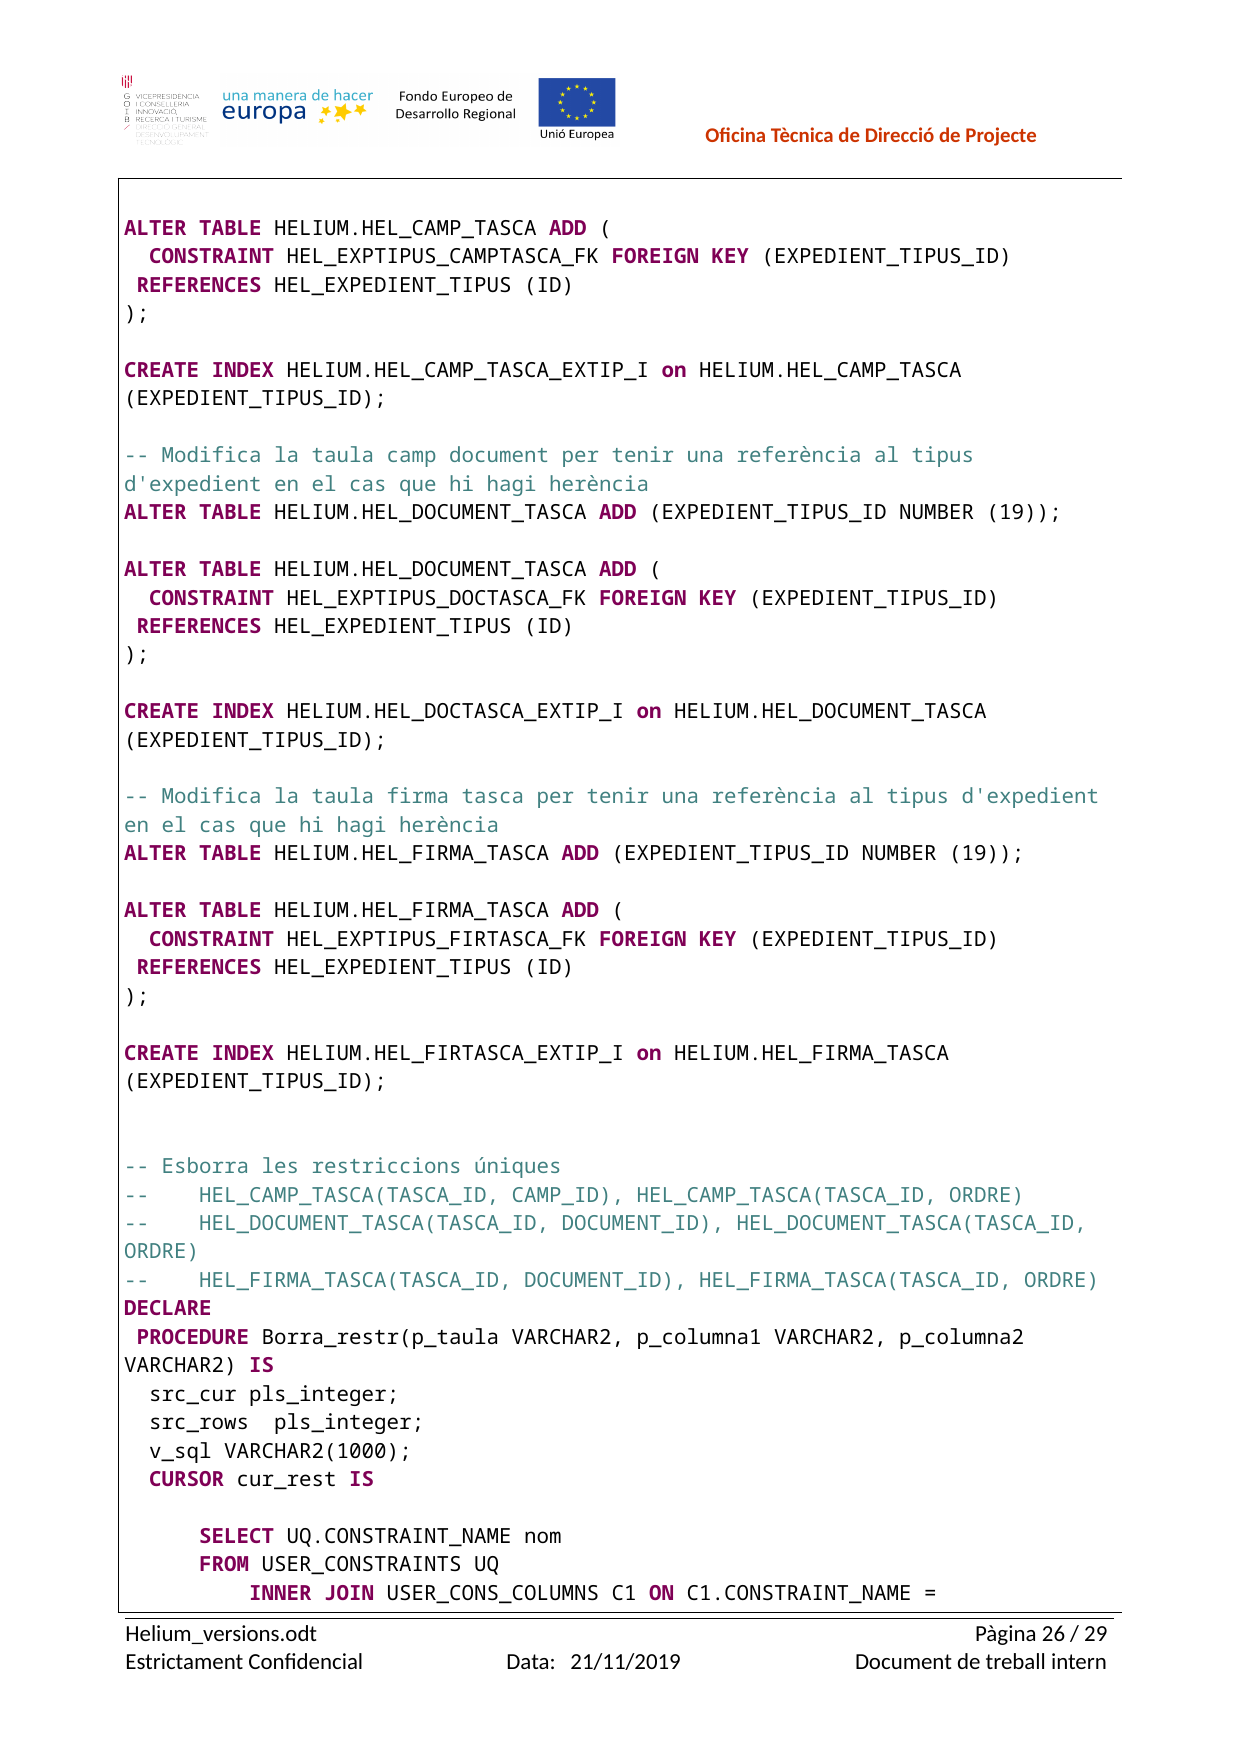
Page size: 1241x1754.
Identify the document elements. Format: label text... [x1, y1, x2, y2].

picture [118, 73, 213, 147]
table_header ALTER TABLE HELIUM.HEL_CAMP_TASCA ADD ( CONSTRAINT HEL_EXPTIPUS_CAMPTASCA_FK FOREIGN KEY (EXPEDIENT_TIPUS_ID) REFERENCES HEL_EXPEDIENT_TIPUS (ID) ); CREATE INDEX HELIUM.HEL_CAMP_TASCA_EXTIP_I on HELIUM.HEL_CAMP_TASCA (EXPEDIENT_TIPUS_ID); -- Modifica la taula camp document per tenir una referència al tipus d'expedient en el cas que hi hagi herència ALTER TABLE HELIUM.HEL_DOCUMENT_TASCA ADD (EXPEDIENT_TIPUS_ID NUMBER (19)); ALTER TABLE HELIUM.HEL_DOCUMENT_TASCA ADD ( CONSTRAINT HEL_EXPTIPUS_DOCTASCA_FK FOREIGN KEY (EXPEDIENT_TIPUS_ID) REFERENCES HEL_EXPEDIENT_TIPUS (ID) ); CREATE INDEX HELIUM.HEL_DOCTASCA_EXTIP_I on HELIUM.HEL_DOCUMENT_TASCA (EXPEDIENT_TIPUS_ID); -- Modifica la taula firma tasca per tenir una referència al tipus d'expedient en el cas que hi hagi herència ALTER TABLE HELIUM.HEL_FIRMA_TASCA ADD (EXPEDIENT_TIPUS_ID NUMBER (19)); ALTER TABLE HELIUM.HEL_FIRMA_TASCA ADD ( CONSTRAINT HEL_EXPTIPUS_FIRTASCA_FK FOREIGN KEY (EXPEDIENT_TIPUS_ID) REFERENCES HEL_EXPEDIENT_TIPUS (ID) ); CREATE INDEX HELIUM.HEL_FIRTASCA_EXTIP_I on HELIUM.HEL_FIRMA_TASCA (EXPEDIENT_TIPUS_ID); -- Esborra les restriccions úniques -- HEL_CAMP_TASCA(TASCA_ID, CAMP_ID), HEL_CAMP_TASCA(TASCA_ID, ORDRE) -- HEL_DOCUMENT_TASCA(TASCA_ID, DOCUMENT_ID), HEL_DOCUMENT_TASCA(TASCA_ID, ORDRE) -- HEL_FIRMA_TASCA(TASCA_ID, DOCUMENT_ID), HEL_FIRMA_TASCA(TASCA_ID, ORDRE) DECLARE PROCEDURE Borra_restr(p_taula VARCHAR2, p_columna1 VARCHAR2, p_columna2 VARCHAR2) IS src_cur pls_integer; src_rows pls_integer; v_sql VARCHAR2(1000); CURSOR cur_rest IS SELECT UQ.CONSTRAINT_NAME nom FROM USER_CONSTRAINTS UQ INNER JOIN USER_CONS_COLUMNS C1 ON C1.CONSTRAINT_NAME = [119, 179, 1122, 1612]
picture [219, 73, 621, 147]
